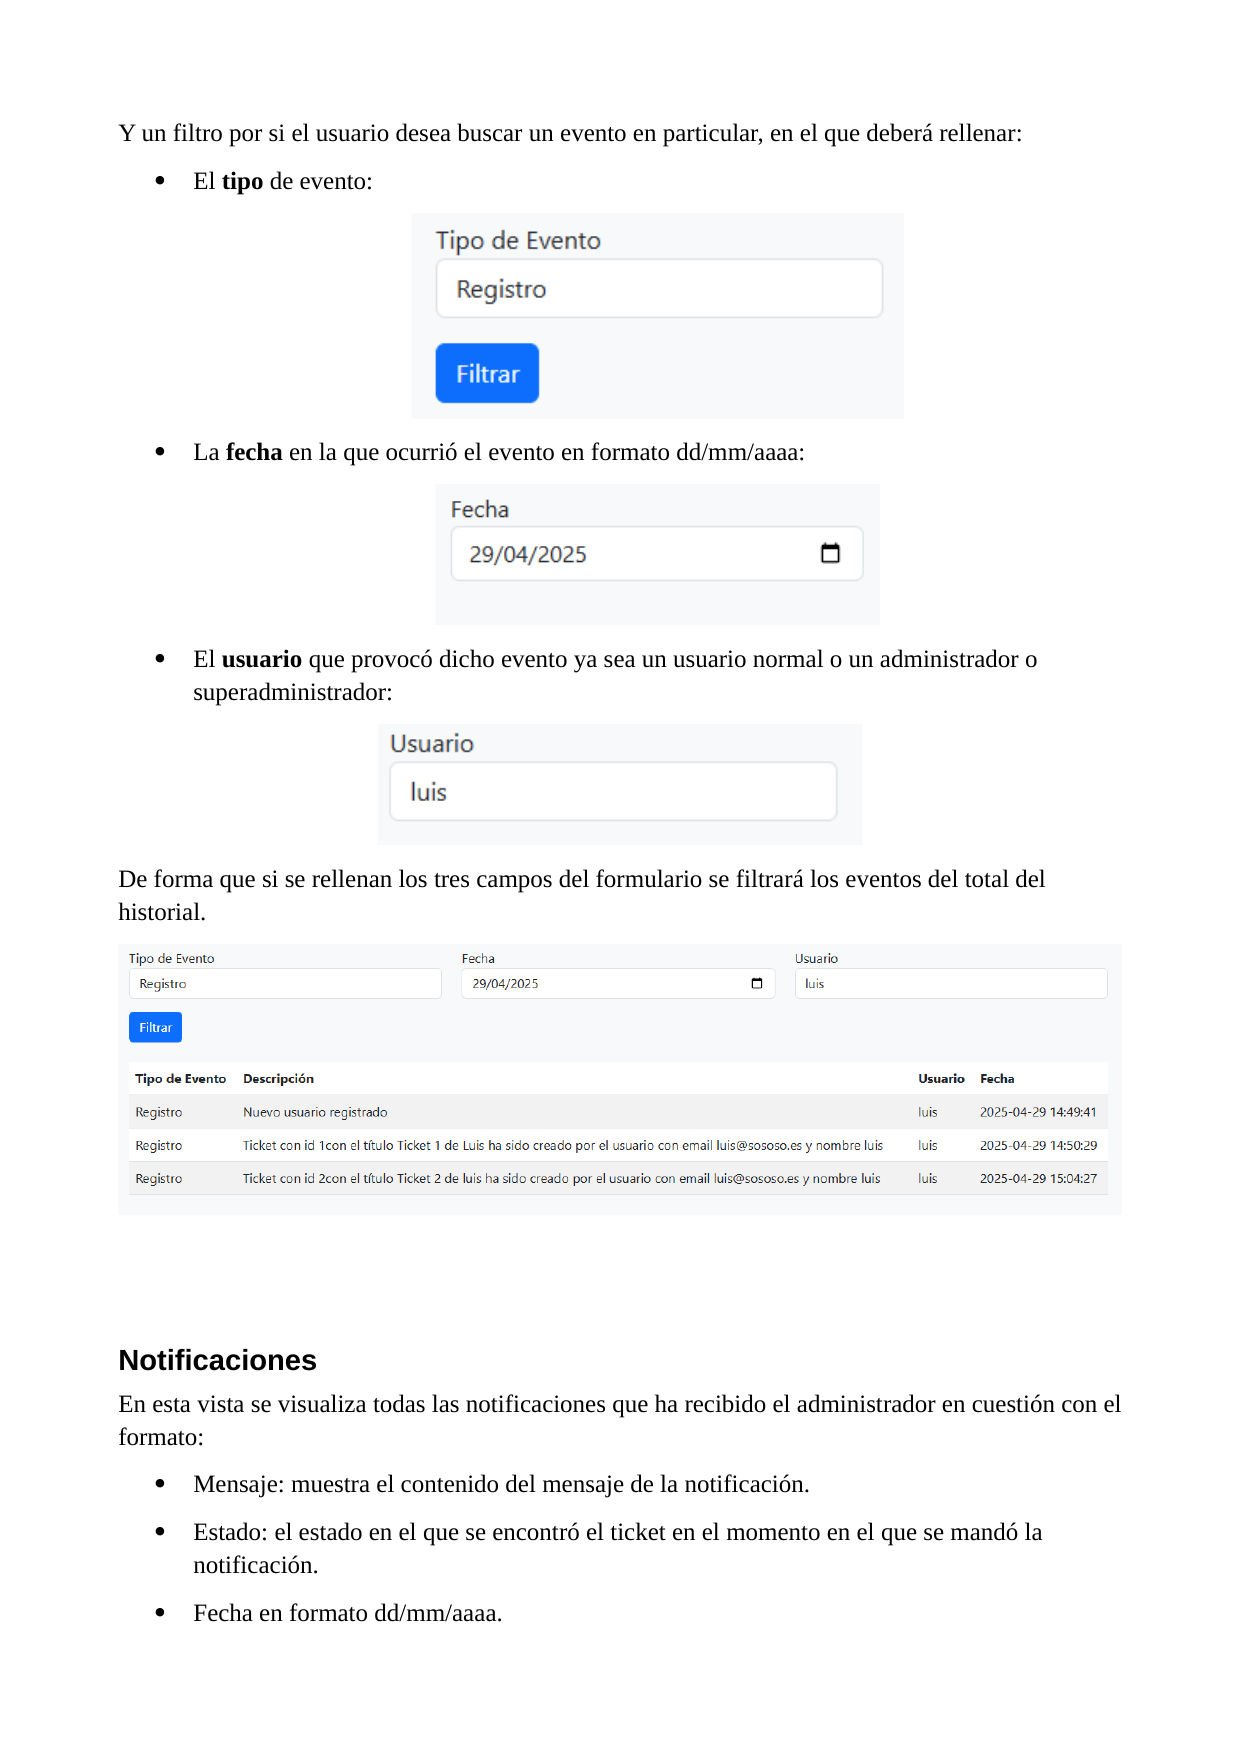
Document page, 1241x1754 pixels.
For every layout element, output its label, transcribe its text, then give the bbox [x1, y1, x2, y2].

picture [411, 213, 904, 419]
text De forma que si se rellenan los tres campos del formulario se filtrará los eventos del total del historial. [118, 864, 1122, 925]
list La fecha en la que ocurrió el evento en formato dd/mm/aaaa: [156, 437, 1122, 466]
picture [377, 724, 863, 845]
subtitle Notificaciones [118, 1343, 1122, 1376]
picture [118, 944, 1123, 1215]
list El usuario que provocó dicho evento ya sea un usuario normal o un administrador o superadministrador: [156, 644, 1122, 706]
picture [435, 484, 880, 625]
list Estado: el estado en el que se encontró el ticket en el momento en el que se mandó la notificación. [156, 1517, 1122, 1579]
list El tipo de evento: [156, 166, 1122, 194]
text En esta vista se visualiza todas las notificaciones que ha recibido el administrador en cuestión con el formato: [118, 1389, 1122, 1451]
list Mensaje: muestra el contenido del mensaje de la notificación. [156, 1469, 1122, 1498]
text Y un filtro por si el usuario desea buscar un evento en particular, en el que deberá rellenar: [118, 118, 1122, 147]
list Fecha en formato dd/mm/aaaa. [156, 1598, 1122, 1627]
